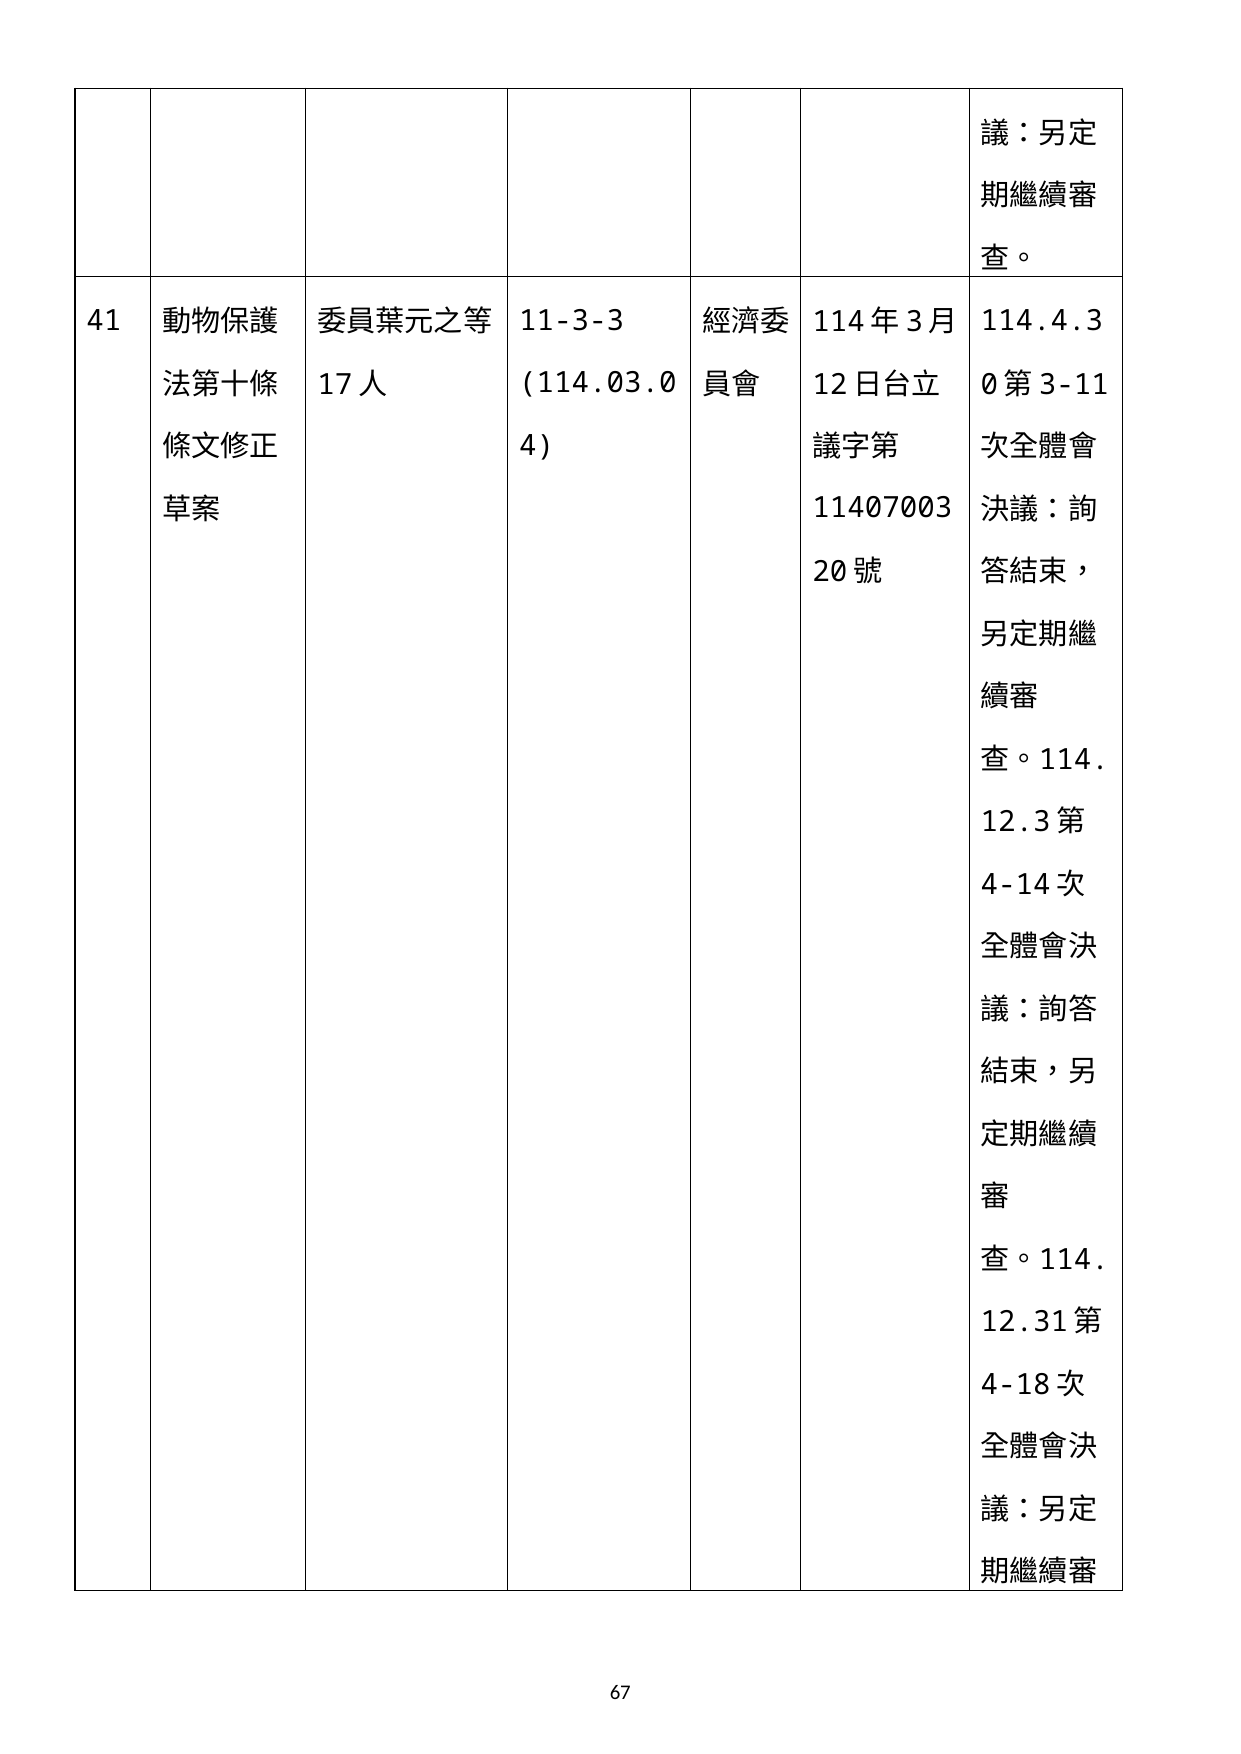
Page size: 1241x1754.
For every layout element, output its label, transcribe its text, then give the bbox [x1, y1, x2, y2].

table_cell 114.4.30第3-11次全體會決議：詢答結束，另定期繼續審查。114.12.3第4-14次全體會決議：詢答結束，另定期繼續審查。114.12.31第4-18次全體會決議：另定期繼續審 [970, 277, 1122, 1590]
table_cell [691, 89, 800, 276]
table_cell 動物保護法第十條條文修正草案 [151, 277, 305, 1590]
table_cell 委員葉元之等17人 [306, 277, 507, 1590]
table_cell [508, 89, 690, 276]
table_cell [151, 89, 305, 276]
table_cell 經濟委員會 [691, 277, 800, 1590]
table_cell 41 [76, 277, 150, 1590]
table_cell 114年3月12日台立議字第1140700320號 [801, 277, 969, 1590]
table_cell 11-3-3 (114.03.04) [508, 277, 690, 1590]
table_cell [801, 89, 969, 276]
table_cell 議：另定期繼續審查。 [970, 89, 1122, 276]
table_cell [306, 89, 507, 276]
table_cell [76, 89, 150, 276]
